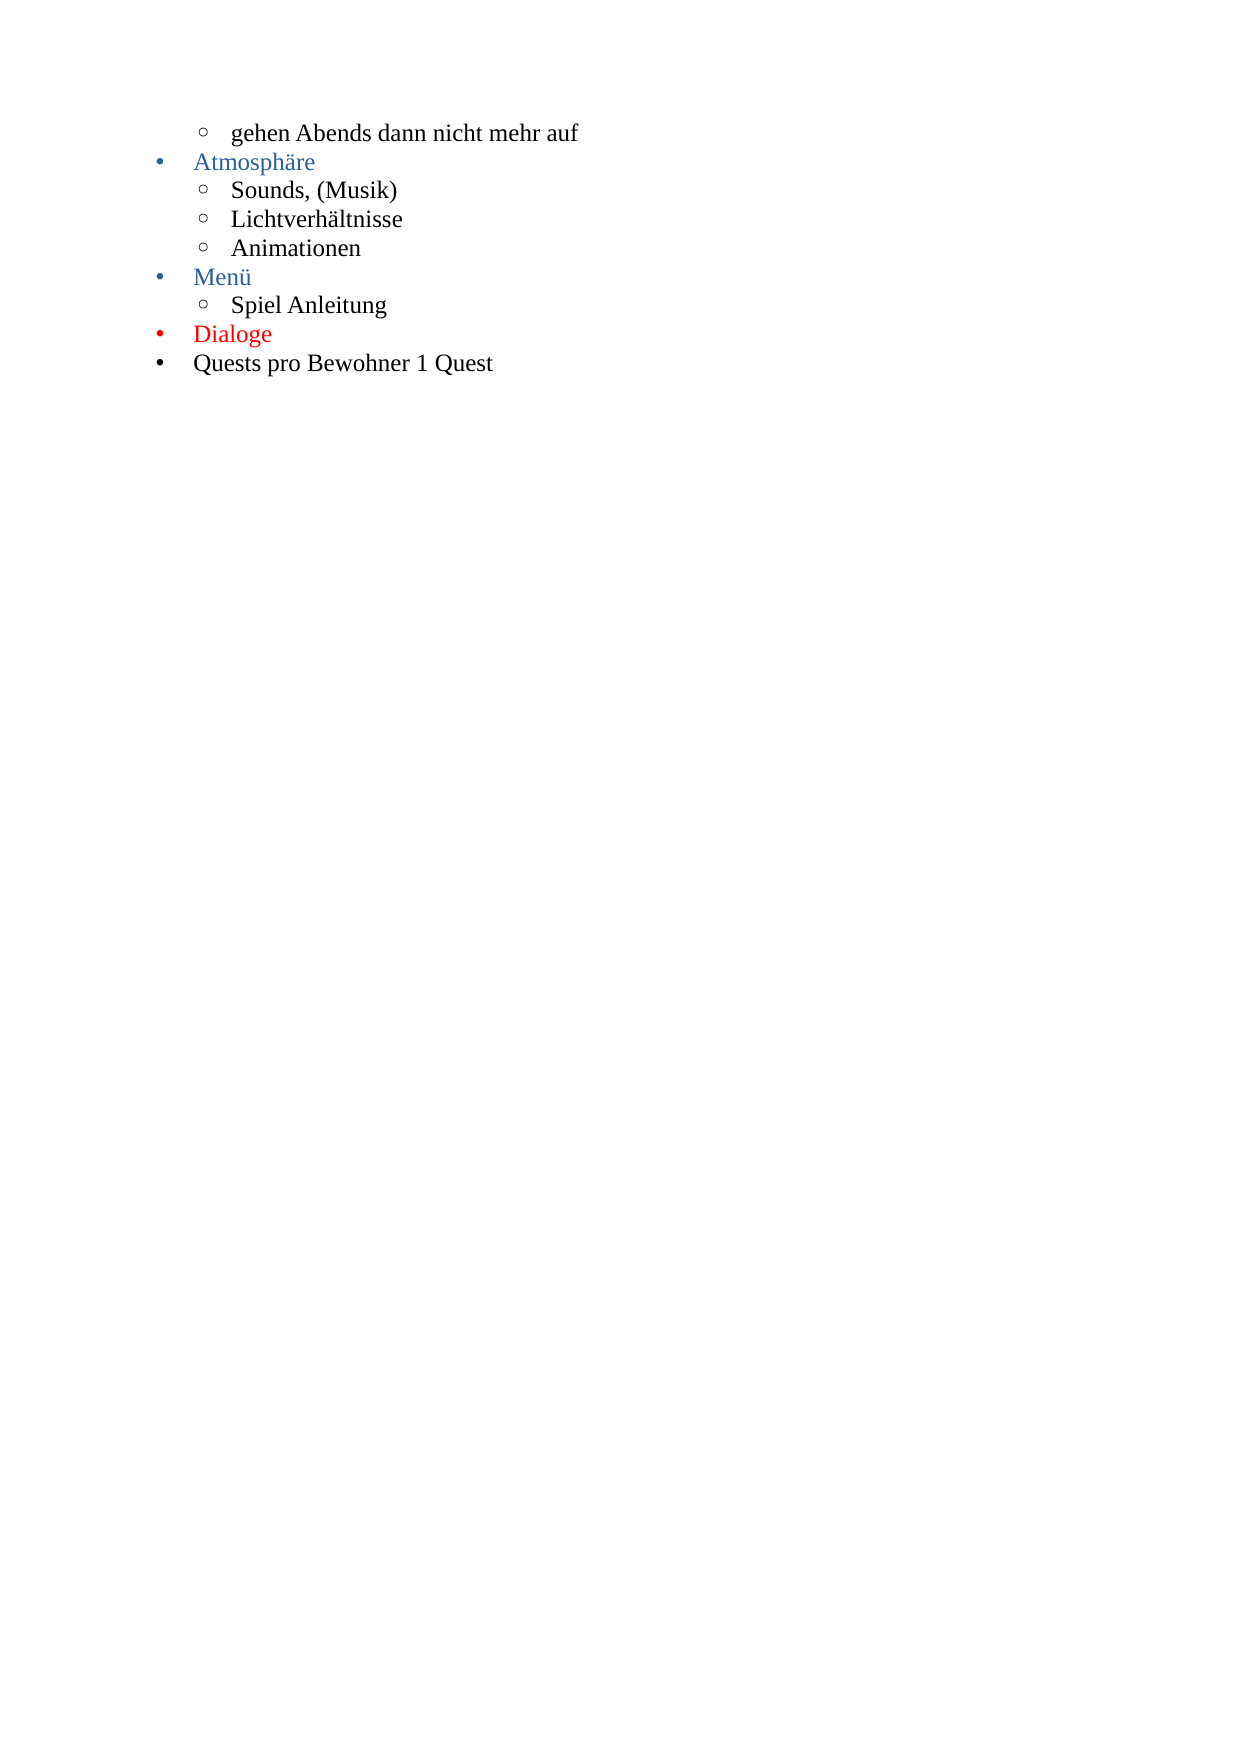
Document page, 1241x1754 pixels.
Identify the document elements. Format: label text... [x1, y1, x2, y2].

list Atmosphäre [156, 147, 1122, 176]
list Dialoge [156, 319, 1122, 348]
list Quests pro Bewohner 1 Quest [156, 348, 1122, 377]
list Spiel Anleitung [193, 291, 1122, 319]
list Animationen [193, 233, 1122, 262]
list Menü [156, 262, 1122, 291]
list Sounds, (Musik) [193, 176, 1122, 204]
list Lichtverhältnisse [193, 204, 1122, 233]
list gehen Abends dann nicht mehr auf [193, 118, 1122, 147]
